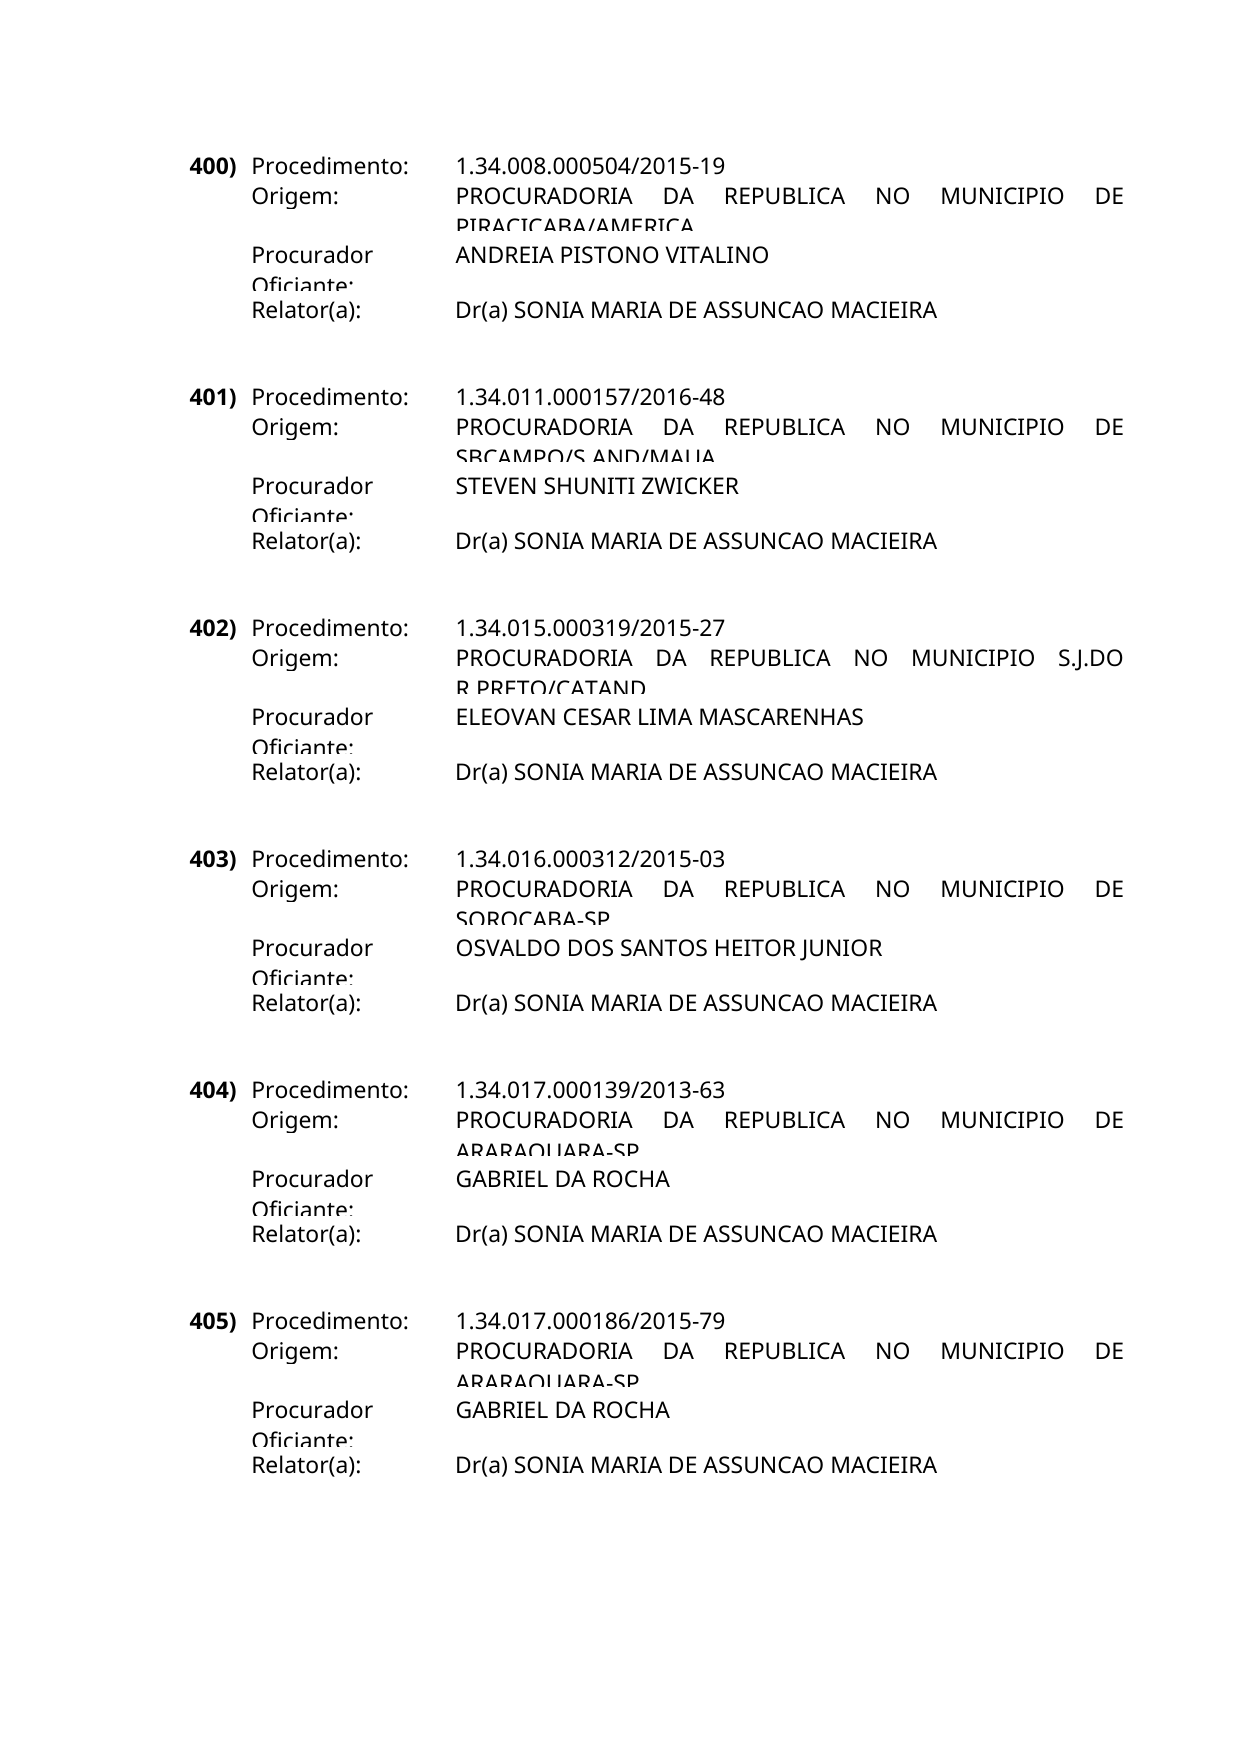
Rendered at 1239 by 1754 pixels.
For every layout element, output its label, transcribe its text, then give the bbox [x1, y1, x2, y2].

table_cell [0, 1449, 189, 1479]
table_header [189, 0, 251, 150]
table_cell [1125, 924, 1239, 932]
table_cell [0, 843, 189, 872]
table_cell Procurador Oficiante: [251, 1163, 455, 1215]
table_cell [189, 1163, 251, 1214]
table_cell [1125, 1017, 1239, 1074]
table_cell PROCURADORIA DA REPUBLICA NO MUNICIPIO DE ARARAQUARA-SP [455, 1335, 1124, 1386]
table_cell STEVEN SHUNITI ZWICKER [455, 470, 1124, 521]
table_cell [189, 924, 251, 932]
table_cell [1125, 462, 1239, 469]
table_cell [0, 1163, 189, 1214]
table_header [0, 0, 189, 150]
table_cell [0, 786, 189, 843]
table_cell [0, 324, 189, 381]
table_header [455, 0, 1124, 150]
table_cell [0, 612, 189, 641]
table_header Relator(a): [251, 294, 455, 323]
table_cell [189, 1449, 251, 1479]
table_header Relator(a): [251, 1218, 455, 1247]
table_cell 401) [189, 381, 251, 409]
table_cell [189, 987, 251, 1017]
table_cell 403) [189, 843, 251, 872]
table_cell [1125, 555, 1239, 612]
table_cell PROCURADORIA DA REPUBLICA NO MUNICIPIO S.J.DO R.PRETO/CATAND [455, 642, 1124, 693]
table_cell [0, 209, 189, 231]
table_header Relator(a): [251, 525, 455, 554]
table_header Relator(a): [251, 1449, 455, 1478]
table_cell [1125, 756, 1239, 786]
table_cell [0, 440, 189, 462]
table_cell [0, 1218, 189, 1248]
table_cell [189, 932, 251, 983]
table_cell [1125, 642, 1239, 671]
table_cell PROCURADORIA DA REPUBLICA NO MUNICIPIO DE ARARAQUARA-SP [455, 1104, 1124, 1155]
table_cell [0, 1155, 189, 1163]
table_cell [0, 701, 189, 752]
table_cell [1125, 1133, 1239, 1155]
table_cell 1.34.008.000504/2015-19 [455, 150, 1124, 178]
table_cell Procedimento: [251, 1305, 455, 1334]
table_cell [189, 462, 251, 469]
table_cell [1125, 843, 1239, 872]
table_cell [1125, 324, 1239, 381]
table_cell [1125, 1074, 1239, 1103]
table_cell 1.34.017.000139/2013-63 [455, 1074, 1124, 1103]
table_cell [455, 1248, 1124, 1305]
table_cell Origem: [251, 642, 455, 671]
table_cell [189, 1133, 251, 1155]
table_header Dr(a) SONIA MARIA DE ASSUNCAO MACIEIRA [455, 525, 1122, 554]
table_cell [0, 1335, 189, 1364]
table_cell [1125, 1155, 1239, 1163]
table_cell [189, 671, 251, 693]
table_cell [1125, 1449, 1239, 1479]
table_cell [1125, 150, 1239, 178]
table_cell Origem: [251, 1104, 455, 1133]
table_cell [455, 1017, 1124, 1074]
table_cell [0, 671, 189, 693]
table_cell [1125, 1305, 1239, 1334]
table_cell [1125, 470, 1239, 521]
table_cell [0, 525, 189, 555]
table_cell [1125, 1218, 1239, 1248]
table_cell [251, 555, 455, 612]
table_cell [455, 786, 1124, 843]
table_cell [251, 231, 455, 238]
table_cell [1125, 987, 1239, 1017]
table_cell Procurador Oficiante: [251, 1394, 455, 1446]
table_cell [189, 239, 251, 289]
table_cell [1125, 932, 1239, 983]
table_cell [251, 902, 455, 924]
table_cell [455, 231, 1124, 238]
table_cell 402) [189, 612, 251, 641]
table_cell [0, 932, 189, 983]
table_cell [0, 1386, 189, 1394]
table_cell [251, 1155, 455, 1163]
table_cell [455, 1155, 1124, 1163]
table_cell [189, 1155, 251, 1163]
table_header [1125, 0, 1239, 150]
table_cell [1125, 411, 1239, 439]
table_cell [189, 1335, 251, 1364]
table_cell [0, 1394, 189, 1445]
table_cell [455, 462, 1124, 469]
table_cell 405) [189, 1305, 251, 1334]
table_cell [251, 440, 455, 462]
table_cell [1125, 671, 1239, 693]
table_cell [1125, 440, 1239, 462]
table_cell OSVALDO DOS SANTOS HEITOR JUNIOR [455, 932, 1124, 983]
table_cell [189, 470, 251, 521]
table_cell [0, 924, 189, 932]
table_cell [189, 1104, 251, 1133]
table_cell [189, 1364, 251, 1386]
table_cell [189, 440, 251, 462]
table_cell [0, 381, 189, 409]
table_cell [189, 756, 251, 786]
table_header Dr(a) SONIA MARIA DE ASSUNCAO MACIEIRA [455, 987, 1122, 1016]
table_cell [455, 1386, 1124, 1394]
table_cell [0, 470, 189, 521]
table_cell [1125, 381, 1239, 409]
table_header Relator(a): [251, 987, 455, 1016]
table_cell 404) [189, 1074, 251, 1103]
table_cell [251, 1017, 455, 1074]
table_cell Procedimento: [251, 843, 455, 872]
table_cell [1125, 1335, 1239, 1364]
table_cell [1125, 902, 1239, 924]
table_cell [455, 924, 1124, 932]
table_cell 1.34.017.000186/2015-79 [455, 1305, 1124, 1334]
table_cell [1125, 1394, 1239, 1445]
table_cell [189, 294, 251, 324]
table_cell [0, 1248, 189, 1305]
table_cell [251, 324, 455, 381]
table_cell [0, 1104, 189, 1133]
table_cell [251, 1133, 455, 1155]
table_cell [189, 180, 251, 208]
table_cell Procurador Oficiante: [251, 701, 455, 753]
table_cell [0, 1305, 189, 1334]
table_cell [1125, 873, 1239, 902]
table_cell [0, 987, 189, 1017]
table_cell [251, 786, 455, 843]
table_cell [0, 693, 189, 701]
table_header Dr(a) SONIA MARIA DE ASSUNCAO MACIEIRA [455, 1218, 1122, 1247]
table_header Dr(a) SONIA MARIA DE ASSUNCAO MACIEIRA [455, 1449, 1122, 1478]
table_cell [251, 1248, 455, 1305]
table_cell PROCURADORIA DA REPUBLICA NO MUNICIPIO DE SOROCABA-SP [455, 873, 1124, 924]
table_cell [189, 324, 251, 381]
table_cell [0, 294, 189, 324]
table_cell [0, 1017, 189, 1074]
table_cell [455, 555, 1124, 612]
table_cell Origem: [251, 180, 455, 208]
table_cell GABRIEL DA ROCHA [455, 1394, 1124, 1445]
table_header [251, 0, 455, 150]
table_cell [1125, 180, 1239, 208]
table_cell [251, 1386, 455, 1394]
table_cell [189, 411, 251, 439]
table_cell [455, 324, 1124, 381]
table_cell [0, 1133, 189, 1155]
table_cell [189, 1394, 251, 1445]
table_cell Origem: [251, 1335, 455, 1364]
table_cell [1125, 209, 1239, 231]
table_cell Procedimento: [251, 1074, 455, 1103]
table_cell [1125, 693, 1239, 701]
table_cell [189, 209, 251, 231]
table_cell ANDREIA PISTONO VITALINO [455, 239, 1124, 289]
table_cell [1125, 612, 1239, 641]
table_cell [0, 180, 189, 208]
table_cell [1125, 239, 1239, 289]
table_cell [251, 924, 455, 932]
table_cell [1125, 525, 1239, 555]
table_cell [0, 239, 189, 289]
table_cell Procurador Oficiante: [251, 470, 455, 522]
table_cell Origem: [251, 411, 455, 439]
table_header Dr(a) SONIA MARIA DE ASSUNCAO MACIEIRA [455, 756, 1122, 785]
table_cell Origem: [251, 873, 455, 902]
table_cell [0, 462, 189, 469]
table_cell 400) [189, 150, 251, 178]
table_cell [1125, 786, 1239, 843]
table_cell 1.34.015.000319/2015-27 [455, 612, 1124, 641]
table_cell [189, 1248, 251, 1305]
table_cell [1125, 1163, 1239, 1214]
table_cell [189, 525, 251, 555]
table_cell [189, 642, 251, 671]
table_cell [189, 902, 251, 924]
table_cell [0, 411, 189, 439]
table_cell [251, 1364, 455, 1386]
table_cell [1125, 231, 1239, 238]
table_cell [1125, 701, 1239, 752]
table_cell [189, 1017, 251, 1074]
table_cell PROCURADORIA DA REPUBLICA NO MUNICIPIO DE PIRACICABA/AMERICA [455, 180, 1124, 231]
table_cell [0, 555, 189, 612]
table_cell PROCURADORIA DA REPUBLICA NO MUNICIPIO DE SBCAMPO/S.AND/MAUA [455, 411, 1124, 462]
table_cell [0, 873, 189, 902]
table_cell [0, 231, 189, 238]
table_cell [0, 902, 189, 924]
table_cell [251, 462, 455, 469]
table_cell [0, 756, 189, 786]
table_cell [0, 1364, 189, 1386]
table_cell ELEOVAN CESAR LIMA MASCARENHAS [455, 701, 1124, 752]
table_cell [189, 873, 251, 902]
table_cell [251, 671, 455, 693]
table_cell [189, 555, 251, 612]
table_cell Procurador Oficiante: [251, 239, 455, 291]
table_cell [1125, 294, 1239, 324]
table_header Relator(a): [251, 756, 455, 785]
table_cell [189, 1218, 251, 1248]
table_cell [1125, 1386, 1239, 1394]
table_cell [0, 150, 189, 178]
table_cell [0, 1074, 189, 1103]
table_cell 1.34.016.000312/2015-03 [455, 843, 1124, 872]
table_cell [189, 786, 251, 843]
table_cell [251, 209, 455, 231]
table_cell Procedimento: [251, 150, 455, 178]
table_cell [189, 693, 251, 701]
table_cell [1125, 1248, 1239, 1305]
table_cell GABRIEL DA ROCHA [455, 1163, 1124, 1214]
table_cell [1125, 1364, 1239, 1386]
table_cell Procurador Oficiante: [251, 932, 455, 984]
table_cell [455, 693, 1124, 701]
table_cell Procedimento: [251, 612, 455, 641]
table_cell [189, 1386, 251, 1394]
table_header Dr(a) SONIA MARIA DE ASSUNCAO MACIEIRA [455, 294, 1122, 323]
table_cell [0, 642, 189, 671]
table_cell Procedimento: [251, 381, 455, 409]
table_cell [189, 701, 251, 752]
table_cell 1.34.011.000157/2016-48 [455, 381, 1124, 409]
table_cell [1125, 1104, 1239, 1133]
table_cell [189, 231, 251, 238]
table_cell [251, 693, 455, 701]
